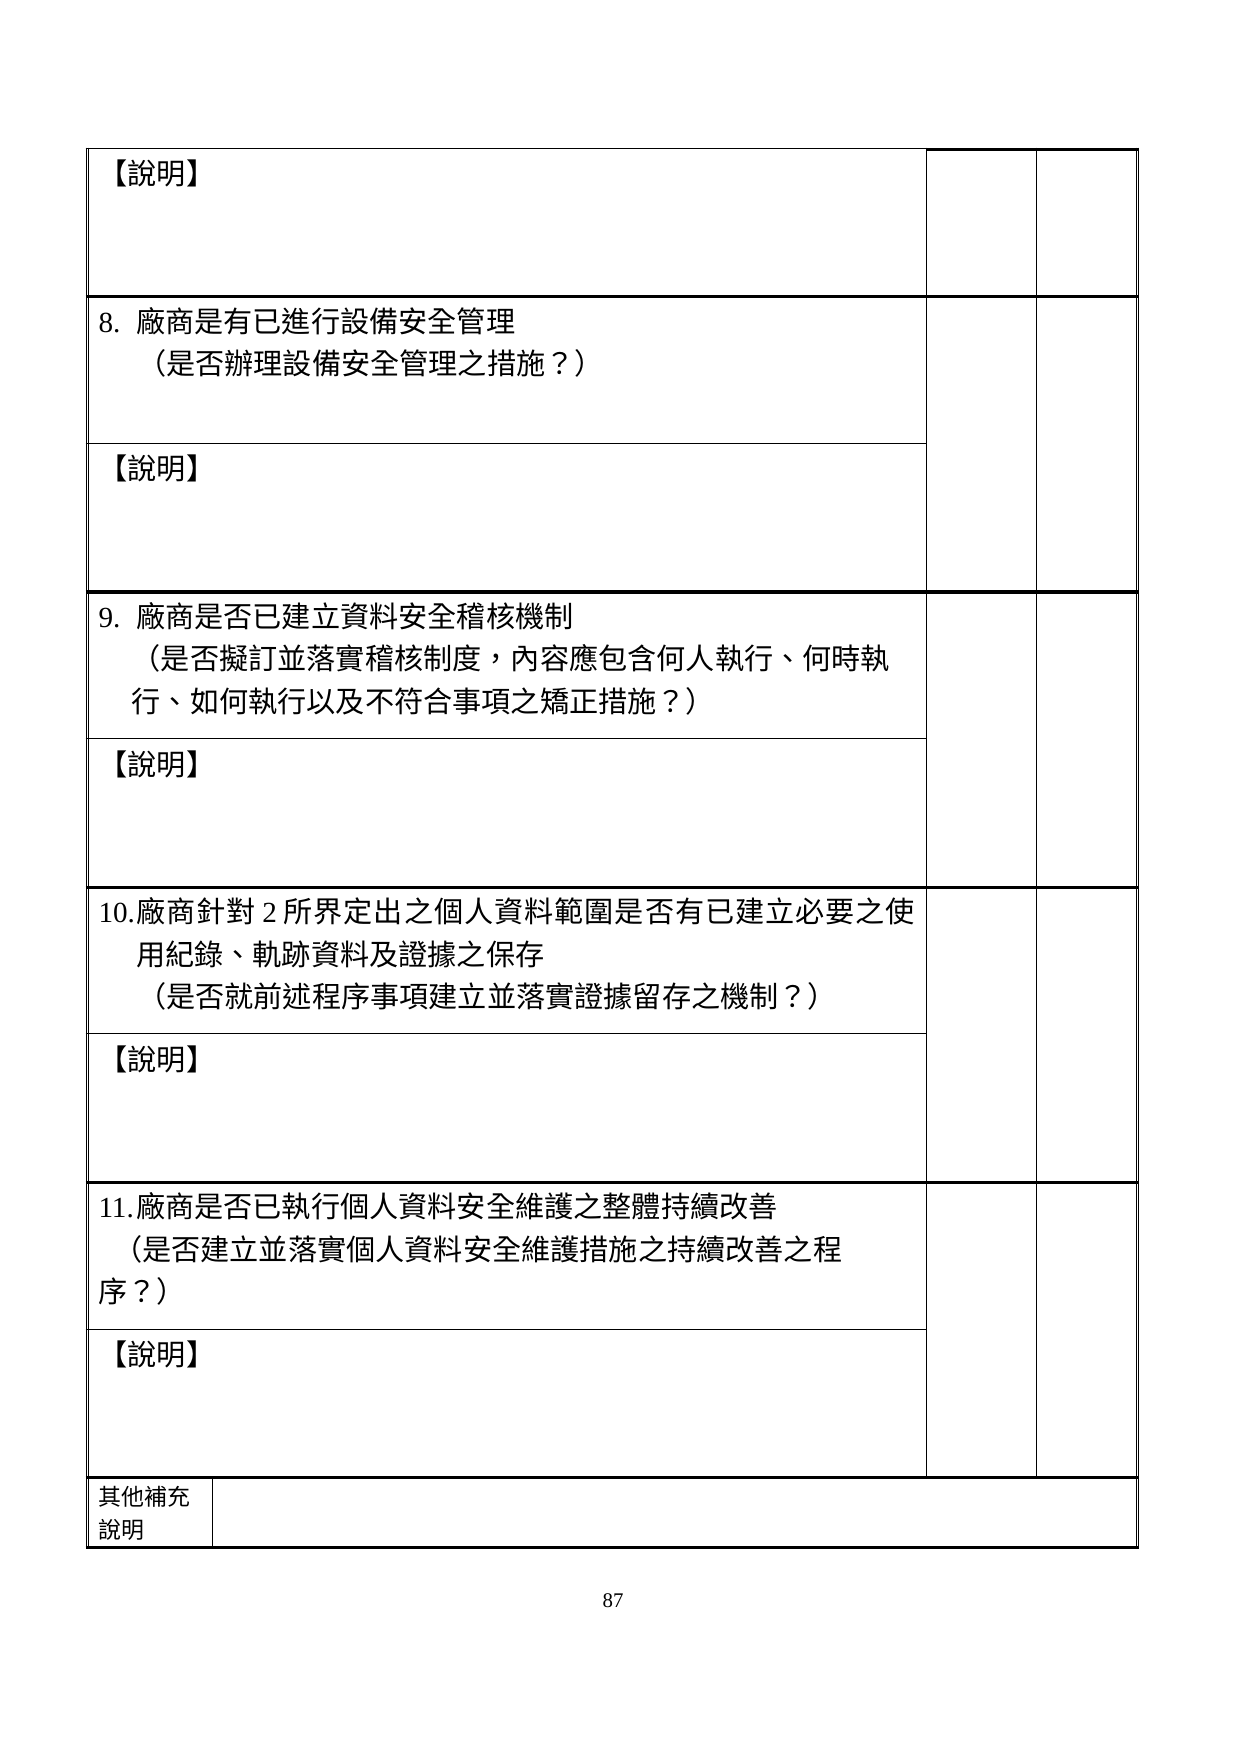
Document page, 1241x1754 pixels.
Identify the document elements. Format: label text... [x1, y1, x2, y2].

table_cell 【說明】 [89, 444, 926, 590]
table_cell [927, 298, 1036, 590]
table_cell 【說明】 [89, 149, 926, 295]
table_cell 廠商針對2所界定出之個人資料範圍是否有已建立必要之使用紀錄、軌跡資料及證據之保存 （是否就前述程序事項建立並落實證據留存之機制？） [89, 889, 926, 1033]
table_cell [213, 1479, 1136, 1546]
table_cell [1037, 151, 1136, 295]
table_cell 廠商是否已執行個人資料安全維護之整體持續改善 （是否建立並落實個人資料安全維護措施之持續改善之程序？） [89, 1184, 926, 1328]
table_cell 其他補充說明 [89, 1479, 212, 1546]
table_cell 【說明】 [89, 1330, 926, 1476]
table_cell [1037, 298, 1136, 590]
table_cell 廠商是有已進行設備安全管理 （是否辦理設備安全管理之措施？） [89, 298, 926, 443]
table_cell 【說明】 [89, 1034, 926, 1181]
table_cell [1037, 889, 1136, 1181]
table_cell [927, 889, 1036, 1181]
table_cell [927, 151, 1036, 295]
table_cell [1037, 1184, 1136, 1476]
table_cell 廠商是否已建立資料安全稽核機制 （是否擬訂並落實稽核制度，內容應包含何人執行、何時執行、如何執行以及不符合事項之矯正措施？） [89, 594, 926, 738]
table_cell [927, 594, 1036, 886]
table_cell [1037, 594, 1136, 886]
table_cell [927, 1184, 1036, 1476]
table_cell 【說明】 [89, 739, 926, 886]
